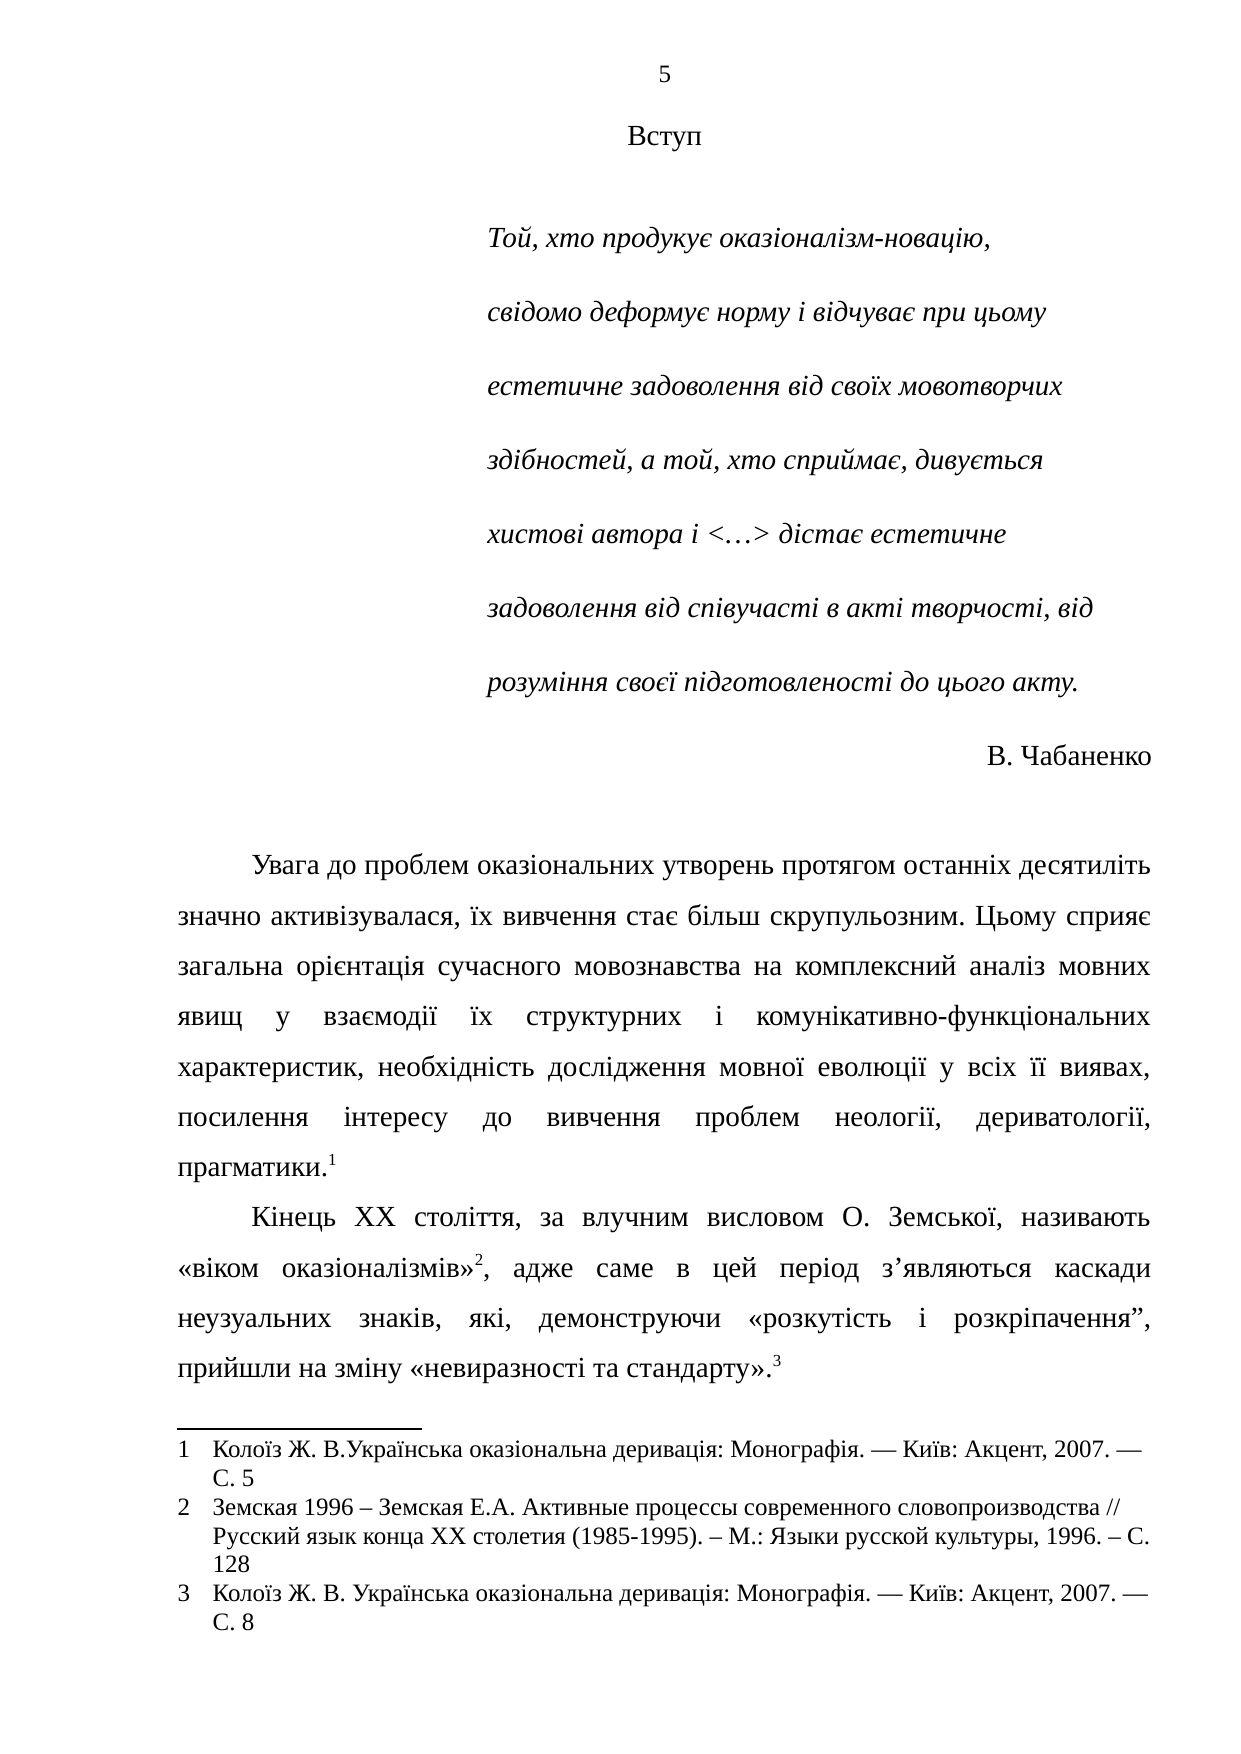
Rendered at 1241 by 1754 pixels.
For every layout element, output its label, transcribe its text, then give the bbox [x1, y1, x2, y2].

text Колоїз Ж. В.Українська оказіональна деривація: Монографія. — Київ: Акцент, 2007. — С. 5 [177, 1434, 1152, 1492]
text свідомо деформує норму і відчуває при цьому [177, 294, 1152, 328]
text Увага до проблем оказіональних утворень протягом останніх десятиліть значно активізувалася, їх вивчення стає більш скрупульозним. Цьому сприяє загальна орієнтація сучасного мовознавства на комплексний аналіз мовних явищ у взаємодії їх структурних і комунікативно-функціональних характеристик, необхідність дослідження мовної еволюції у всіх її виявах, посилення інтересу до вивчення проблем неології, дериватології, прагматики. [177, 847, 1152, 1183]
text Той, хто продукує оказіоналізм-новацію, [177, 220, 1152, 254]
text Колоїз Ж. В. Українська оказіональна деривація: Монографія. — Київ: Акцент, 2007. — С. 8 [177, 1578, 1152, 1636]
subtitle Вступ [177, 118, 1152, 152]
text В. Чабаненко [177, 738, 1152, 772]
text розуміння своєї підготовленості до цього акту. [177, 664, 1152, 698]
text здібностей, а той, хто сприймає, дивується [177, 442, 1152, 476]
text задоволення від співучасті в акті творчості, від [177, 590, 1152, 624]
text естетичне задоволення від своїх мовотворчих [177, 368, 1152, 402]
text Земская 1996 – Земская Е.А. Активные процессы современного словопроизводства // Русский язык конца ХХ столетия (1985-1995). – М.: Языки русской культуры, 1996. – С. 128 [177, 1492, 1152, 1578]
text хистові автора і <…> дістає естетичне [177, 516, 1152, 550]
text Кінець ХХ століття, за влучним висловом О. Земської, називають «віком оказіоналізмів», адже саме в цей період з’являються каскади неузуальних знаків, які, демонструючи «розкутість і розкріпачення”, прийшли на зміну «невиразності та стандарту». [177, 1199, 1152, 1384]
